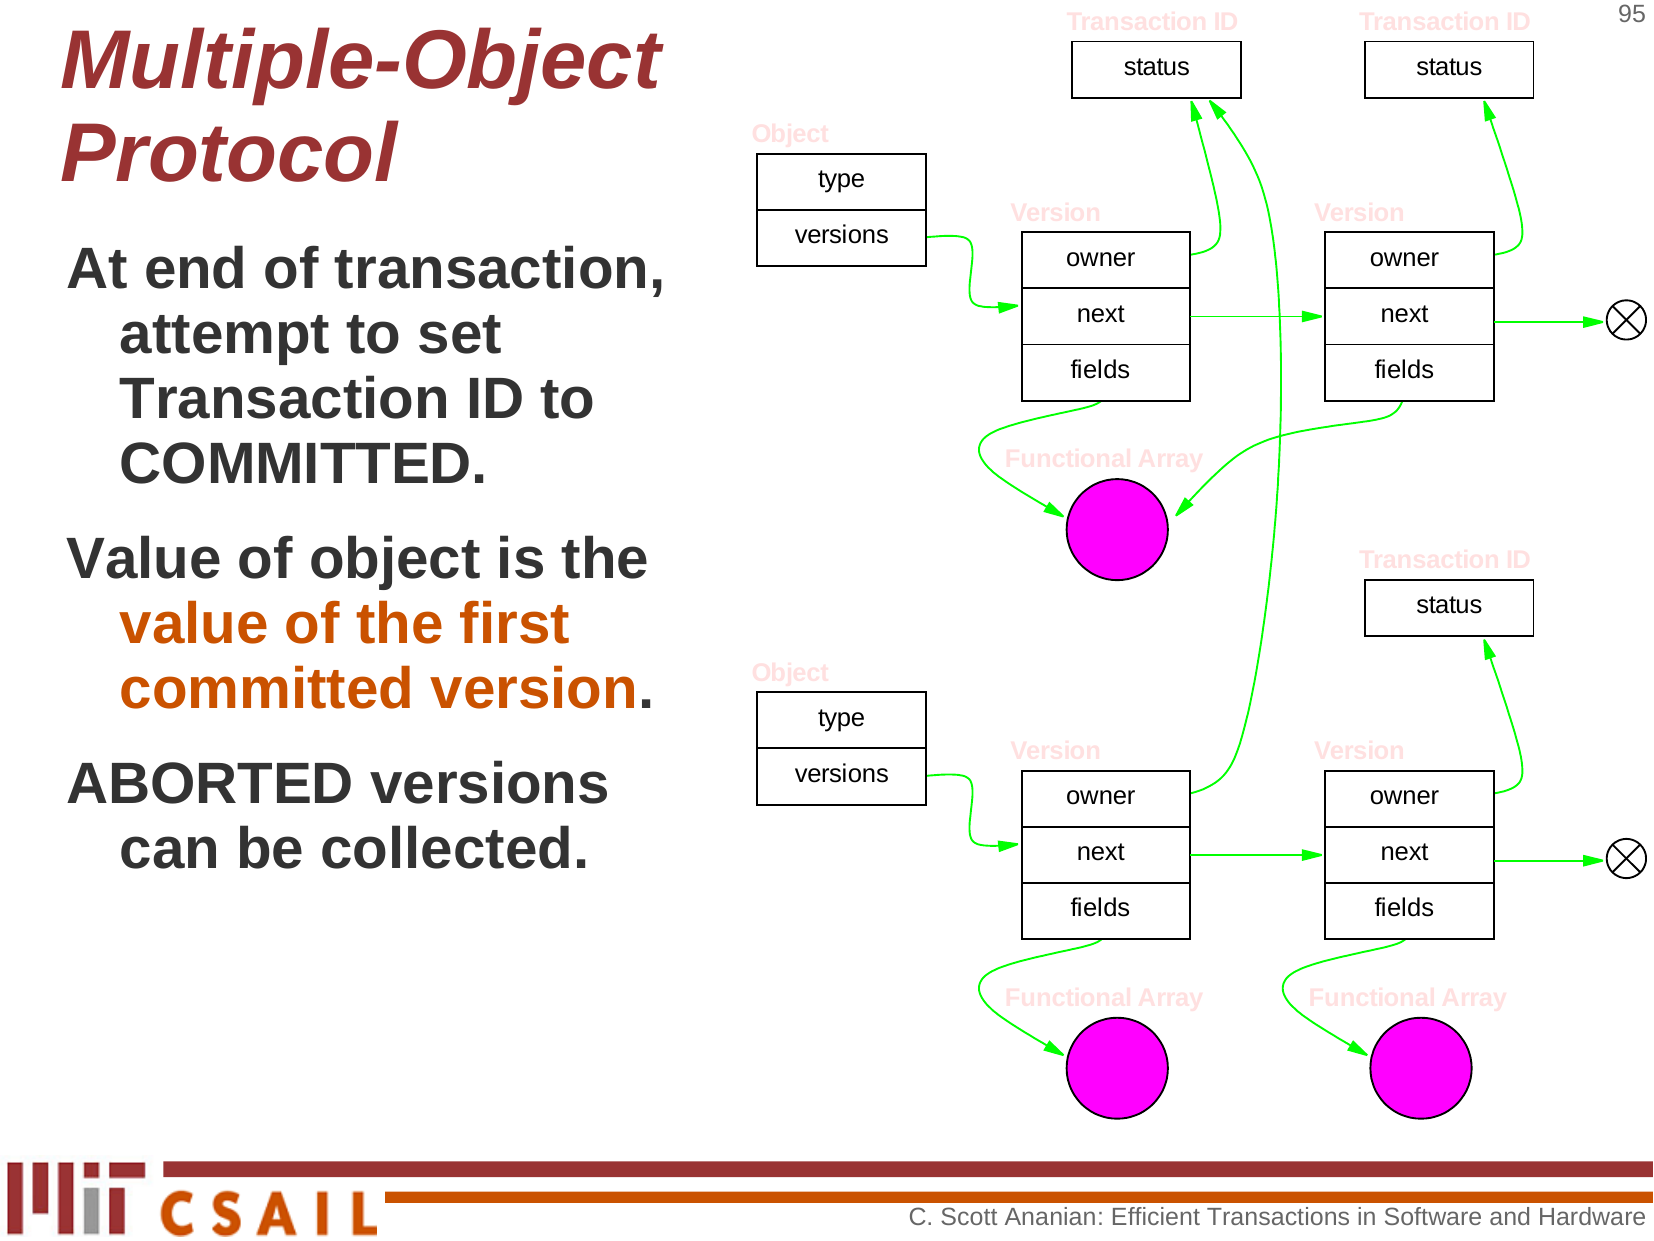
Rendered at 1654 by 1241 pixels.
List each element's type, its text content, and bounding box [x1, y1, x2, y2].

list At end of transaction, attempt to set Transaction ID to COMMITTED. Value of object is the value of the first committed version. ABORTED versions can be collected. [48, 235, 726, 1124]
picture [743, 0, 1653, 1126]
title Multiple-Object Protocol [60, 0, 708, 214]
picture [0, 1155, 377, 1237]
